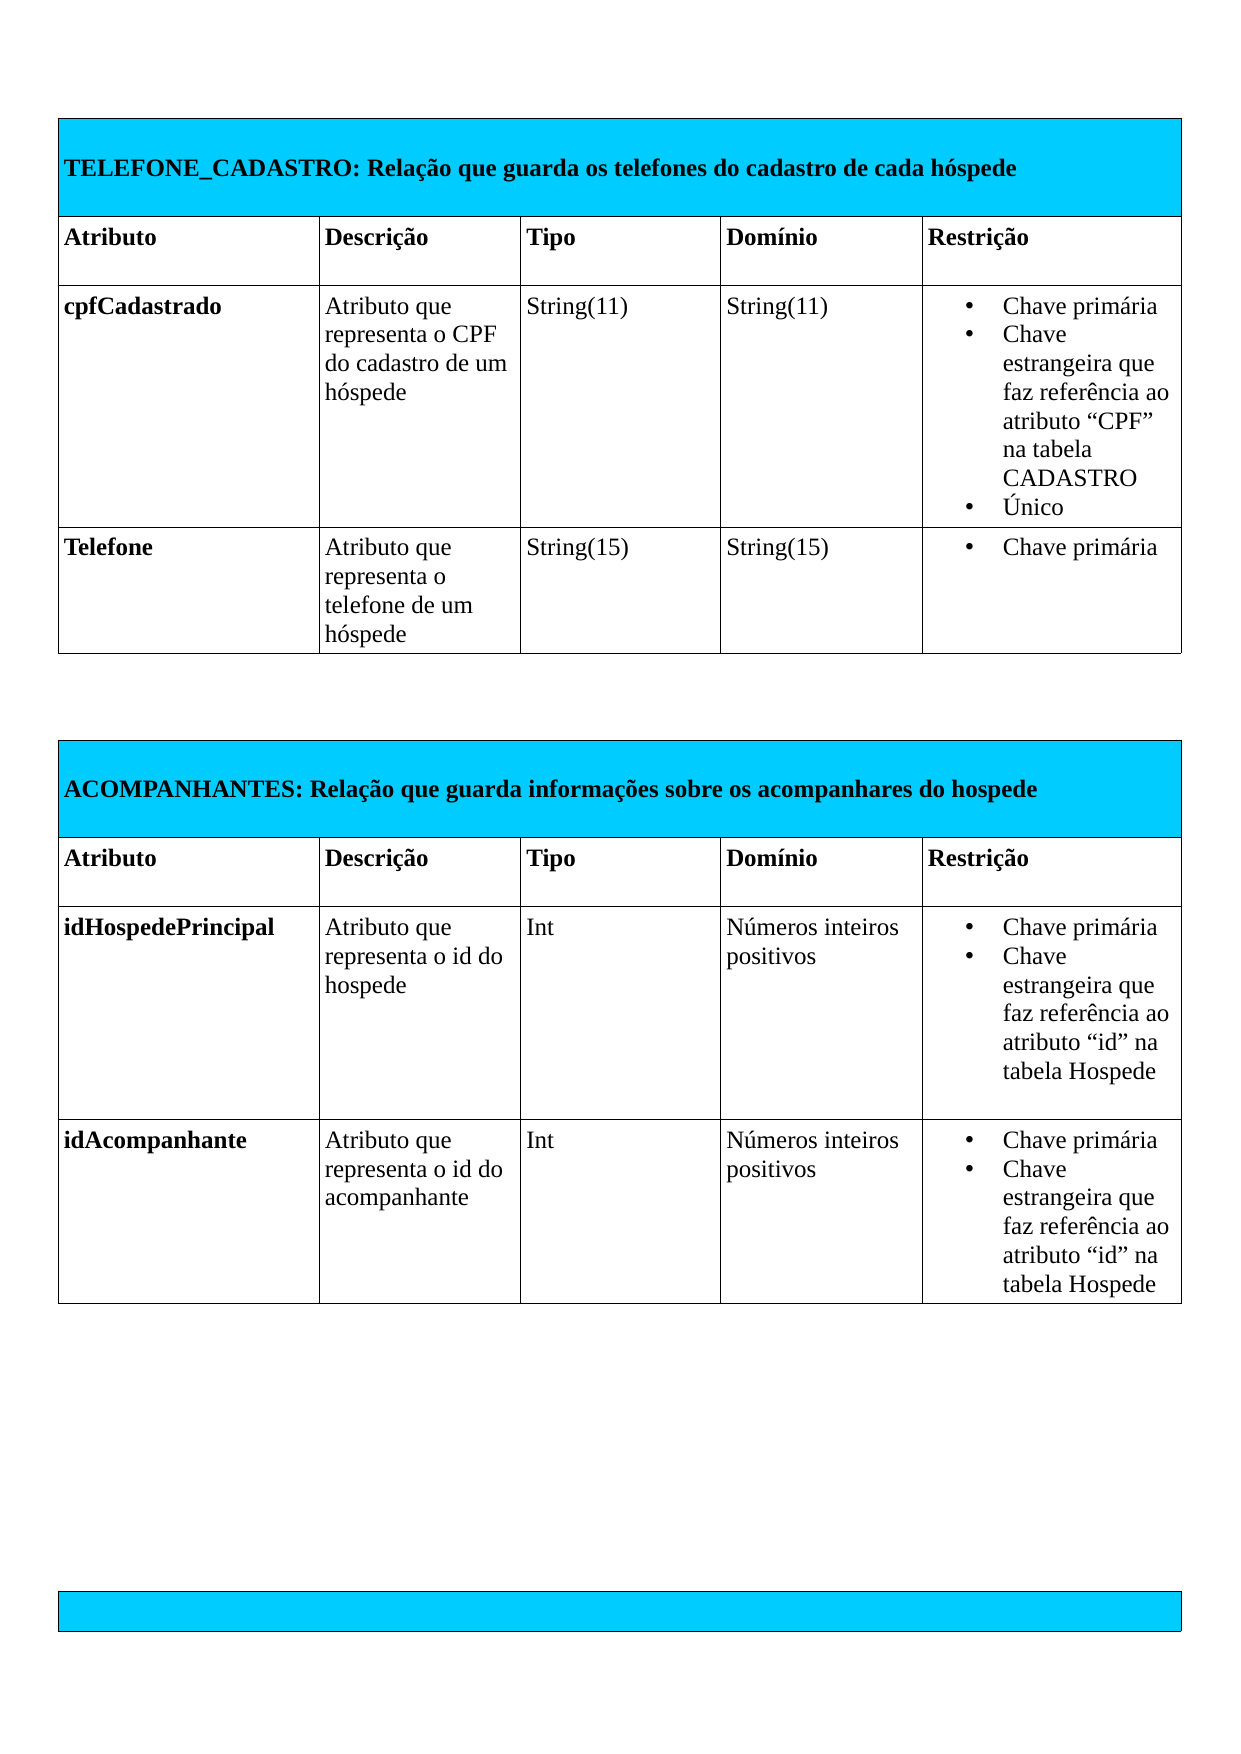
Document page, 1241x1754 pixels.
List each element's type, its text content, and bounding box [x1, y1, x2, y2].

table_cell cpfCadastrado [59, 286, 319, 527]
table_cell idHospedePrincipal [59, 907, 319, 1119]
table_cell Chave primária [923, 528, 1181, 653]
table_cell String(11) [721, 286, 922, 527]
table_cell String(11) [521, 286, 720, 527]
table_cell Atributo que representa o id do hospede [320, 907, 520, 1119]
table_cell Descrição [320, 838, 520, 906]
table_cell Atributo que representa o telefone de um hóspede [320, 528, 520, 653]
table_cell Atributo [59, 838, 319, 906]
table_cell Chave primária Chave estrangeira que faz referência ao atributo “CPF” na tabela CADASTRO Único [923, 286, 1181, 527]
table_cell Int [521, 907, 720, 1119]
table_cell Chave primária Chave estrangeira que faz referência ao atributo “id” na tabela Hospede [923, 1120, 1181, 1303]
table_cell Tipo [521, 838, 720, 906]
table_cell Int [521, 1120, 720, 1303]
table_header TELEFONE_CADASTRO: Relação que guarda os telefones do cadastro de cada hóspede [59, 119, 1181, 216]
table_cell idAcompanhante [59, 1120, 319, 1303]
table_cell Números inteiros positivos [721, 1120, 922, 1303]
table_cell Restrição [923, 217, 1181, 285]
table_header ACOMPANHANTES: Relação que guarda informações sobre os acompanhares do hospede [59, 741, 1181, 837]
table_cell String(15) [721, 528, 922, 653]
table_cell Números inteiros positivos [721, 907, 922, 1119]
table_cell Tipo [521, 217, 720, 285]
table_cell Domínio [721, 838, 922, 906]
table_cell Atributo que representa o id do acompanhante [320, 1120, 520, 1303]
table_cell Chave primária Chave estrangeira que faz referência ao atributo “id” na tabela Hospede [923, 907, 1181, 1119]
table_cell Descrição [320, 217, 520, 285]
table_cell Telefone [59, 528, 319, 653]
table_cell Restrição [923, 838, 1181, 906]
table_cell String(15) [521, 528, 720, 653]
table_cell Atributo [59, 217, 319, 285]
table_header [59, 1592, 1181, 1631]
table_cell Atributo que representa o CPF do cadastro de um hóspede [320, 286, 520, 527]
table_cell Domínio [721, 217, 922, 285]
